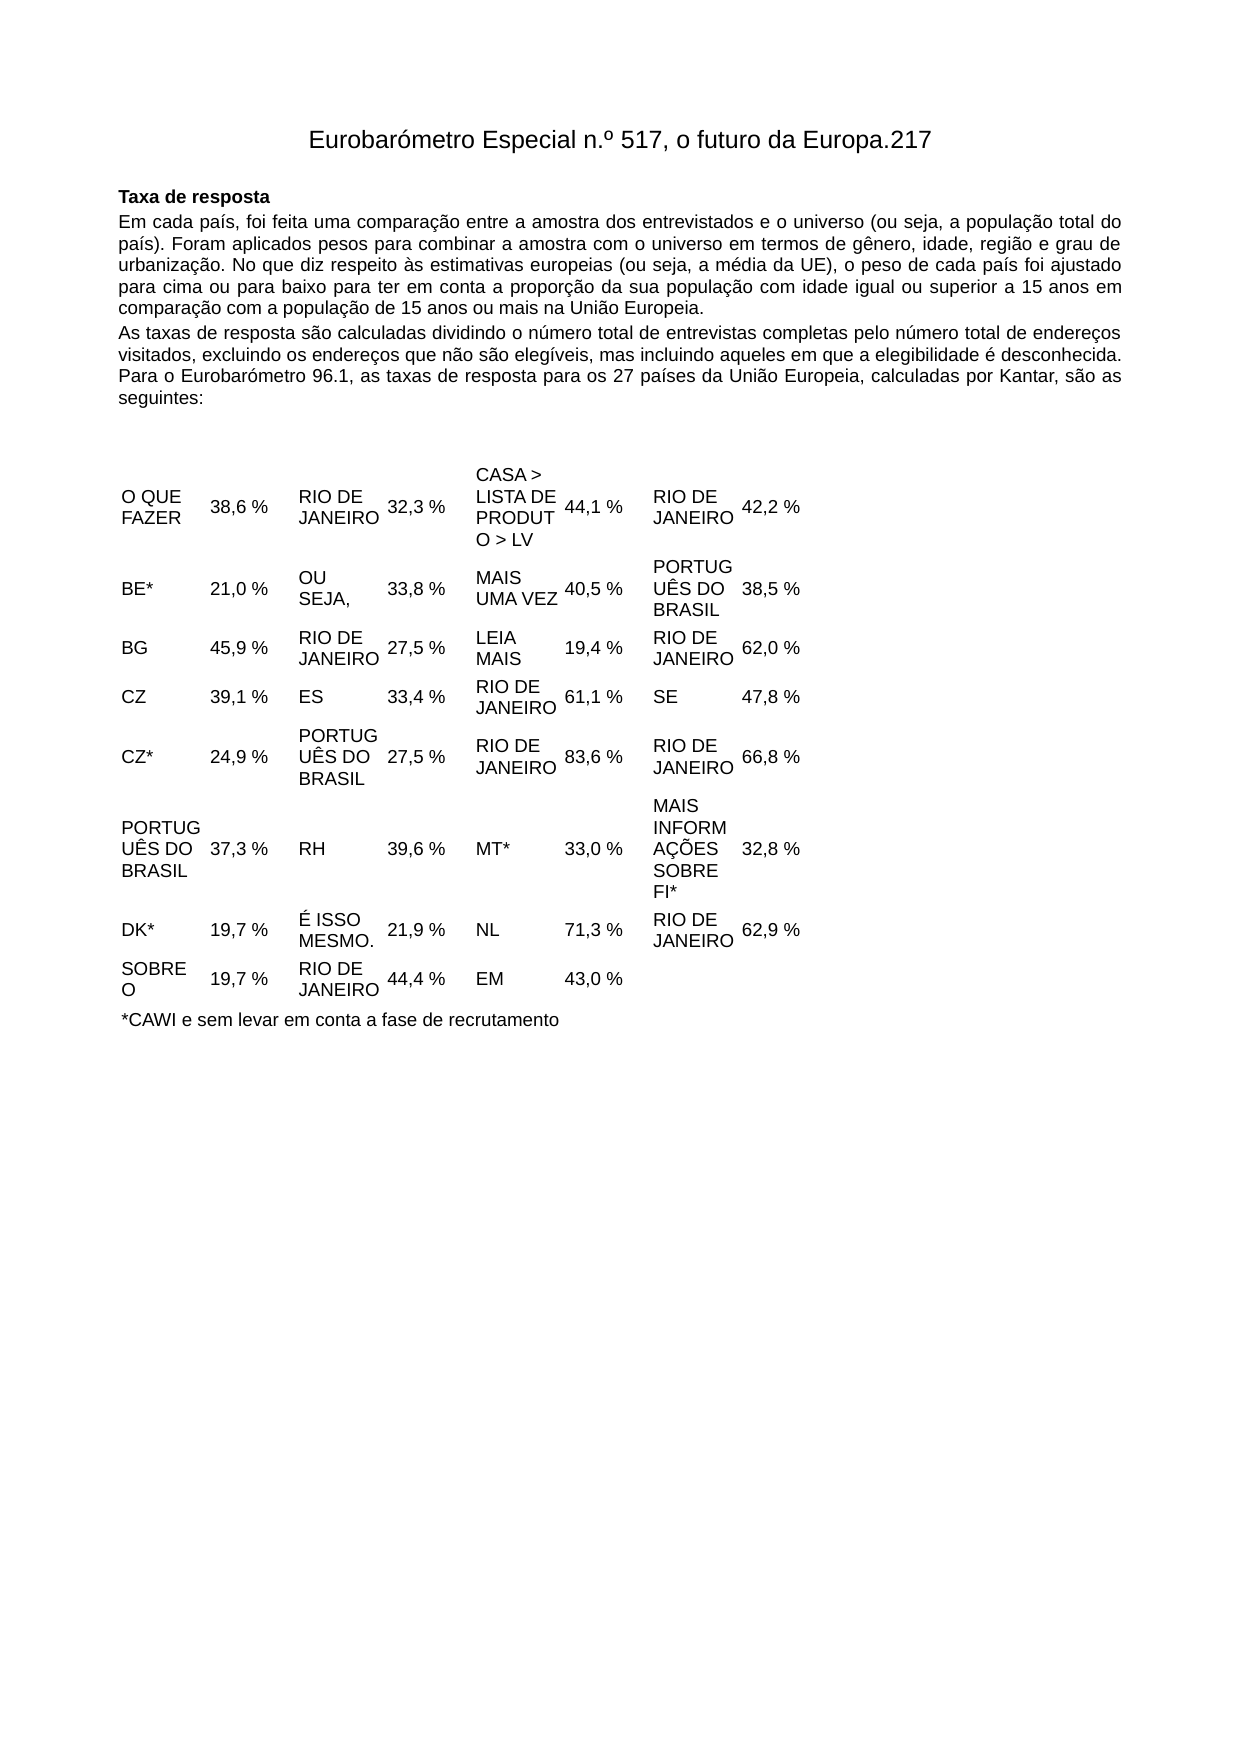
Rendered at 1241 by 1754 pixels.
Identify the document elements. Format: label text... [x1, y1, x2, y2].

table_cell SE [650, 673, 739, 721]
table_cell 19,7 % [207, 906, 295, 954]
table_header O QUE FAZER [118, 461, 207, 553]
table_cell [739, 955, 827, 1003]
table_cell MT* [473, 792, 561, 906]
table_cell NL [473, 906, 561, 954]
table_cell 33,0 % [561, 792, 650, 906]
table_cell É ISSO MESMO. [295, 906, 384, 954]
table_cell 19,7 % [207, 955, 295, 1003]
table_cell BG [118, 624, 207, 672]
table_cell 61,1 % [561, 673, 650, 721]
table_cell MAIS UMA VEZ [473, 553, 561, 623]
table_cell 32,8 % [739, 792, 827, 906]
table_cell 44,4 % [384, 955, 473, 1003]
table_cell ES [295, 673, 384, 721]
table_cell RIO DE JANEIRO [650, 906, 739, 954]
table_cell 24,9 % [207, 721, 295, 792]
table_cell DK* [118, 906, 207, 954]
table_cell 47,8 % [739, 673, 827, 721]
table_cell RIO DE JANEIRO [473, 673, 561, 721]
table_cell BE* [118, 553, 207, 623]
table_cell 39,6 % [384, 792, 473, 906]
table_cell 33,4 % [384, 673, 473, 721]
table_cell MAIS INFORMAÇÕES SOBRE FI* [650, 792, 739, 906]
table_cell PORTUGUÊS DO BRASIL [650, 553, 739, 623]
table_cell 27,5 % [384, 624, 473, 672]
table_cell RH [295, 792, 384, 906]
table_cell LEIA MAIS [473, 624, 561, 672]
table_cell 21,0 % [207, 553, 295, 623]
table_cell 66,8 % [739, 721, 827, 792]
text Em cada país, foi feita uma comparação entre a amostra dos entrevistados e o universo (ou seja, a população total do país). Foram aplicados pesos para combinar a amostra com o universo em termos de gênero, idade, região e grau de urbanização. No que diz respeito às estimativas europeias (ou seja, a média da UE), o peso de cada país foi ajustado para cima ou para baixo para ter em conta a proporção da sua população com idade igual ou superior a 15 anos em comparação com a população de 15 anos ou mais na União Europeia. [118, 211, 1122, 319]
table_cell RIO DE JANEIRO [295, 624, 384, 672]
table_header 44,1 % [561, 461, 650, 553]
table_cell 43,0 % [561, 955, 650, 1003]
table_cell PORTUGUÊS DO BRASIL [118, 792, 207, 906]
table_cell SOBRE O [118, 955, 207, 1003]
table_cell EM [473, 955, 561, 1003]
table_cell 71,3 % [561, 906, 650, 954]
table_header 32,3 % [384, 461, 473, 553]
table_header RIO DE JANEIRO [295, 461, 384, 553]
text As taxas de resposta são calculadas dividindo o número total de entrevistas completas pelo número total de endereços visitados, excluindo os endereços que não são elegíveis, mas incluindo aqueles em que a elegibilidade é desconhecida. Para o Eurobarómetro 96.1, as taxas de resposta para os 27 países da União Europeia, calculadas por Kantar, são as seguintes: [118, 322, 1122, 408]
table_cell 40,5 % [561, 553, 650, 623]
table_cell 27,5 % [384, 721, 473, 792]
table_cell RIO DE JANEIRO [295, 955, 384, 1003]
table_cell [650, 955, 739, 1003]
table_cell OU SEJA, [295, 553, 384, 623]
table_cell 39,1 % [207, 673, 295, 721]
table_header CASA > LISTA DE PRODUTO > LV [473, 461, 561, 553]
text Taxa de resposta [118, 186, 1122, 208]
table_header RIO DE JANEIRO [650, 461, 739, 553]
table_cell PORTUGUÊS DO BRASIL [295, 721, 384, 792]
table_cell RIO DE JANEIRO [473, 721, 561, 792]
table_cell 37,3 % [207, 792, 295, 906]
table_cell 19,4 % [561, 624, 650, 672]
table_cell 62,9 % [739, 906, 827, 954]
table_cell RIO DE JANEIRO [650, 721, 739, 792]
table_cell 62,0 % [739, 624, 827, 672]
table_cell 33,8 % [384, 553, 473, 623]
table_cell *CAWI e sem levar em conta a fase de recrutamento [118, 1004, 827, 1036]
table_cell 38,5 % [739, 553, 827, 623]
table_cell 45,9 % [207, 624, 295, 672]
table_cell RIO DE JANEIRO [650, 624, 739, 672]
table_header 38,6 % [207, 461, 295, 553]
table_cell CZ [118, 673, 207, 721]
table_cell 21,9 % [384, 906, 473, 954]
table_cell 83,6 % [561, 721, 650, 792]
table_header 42,2 % [739, 461, 827, 553]
table_cell CZ* [118, 721, 207, 792]
